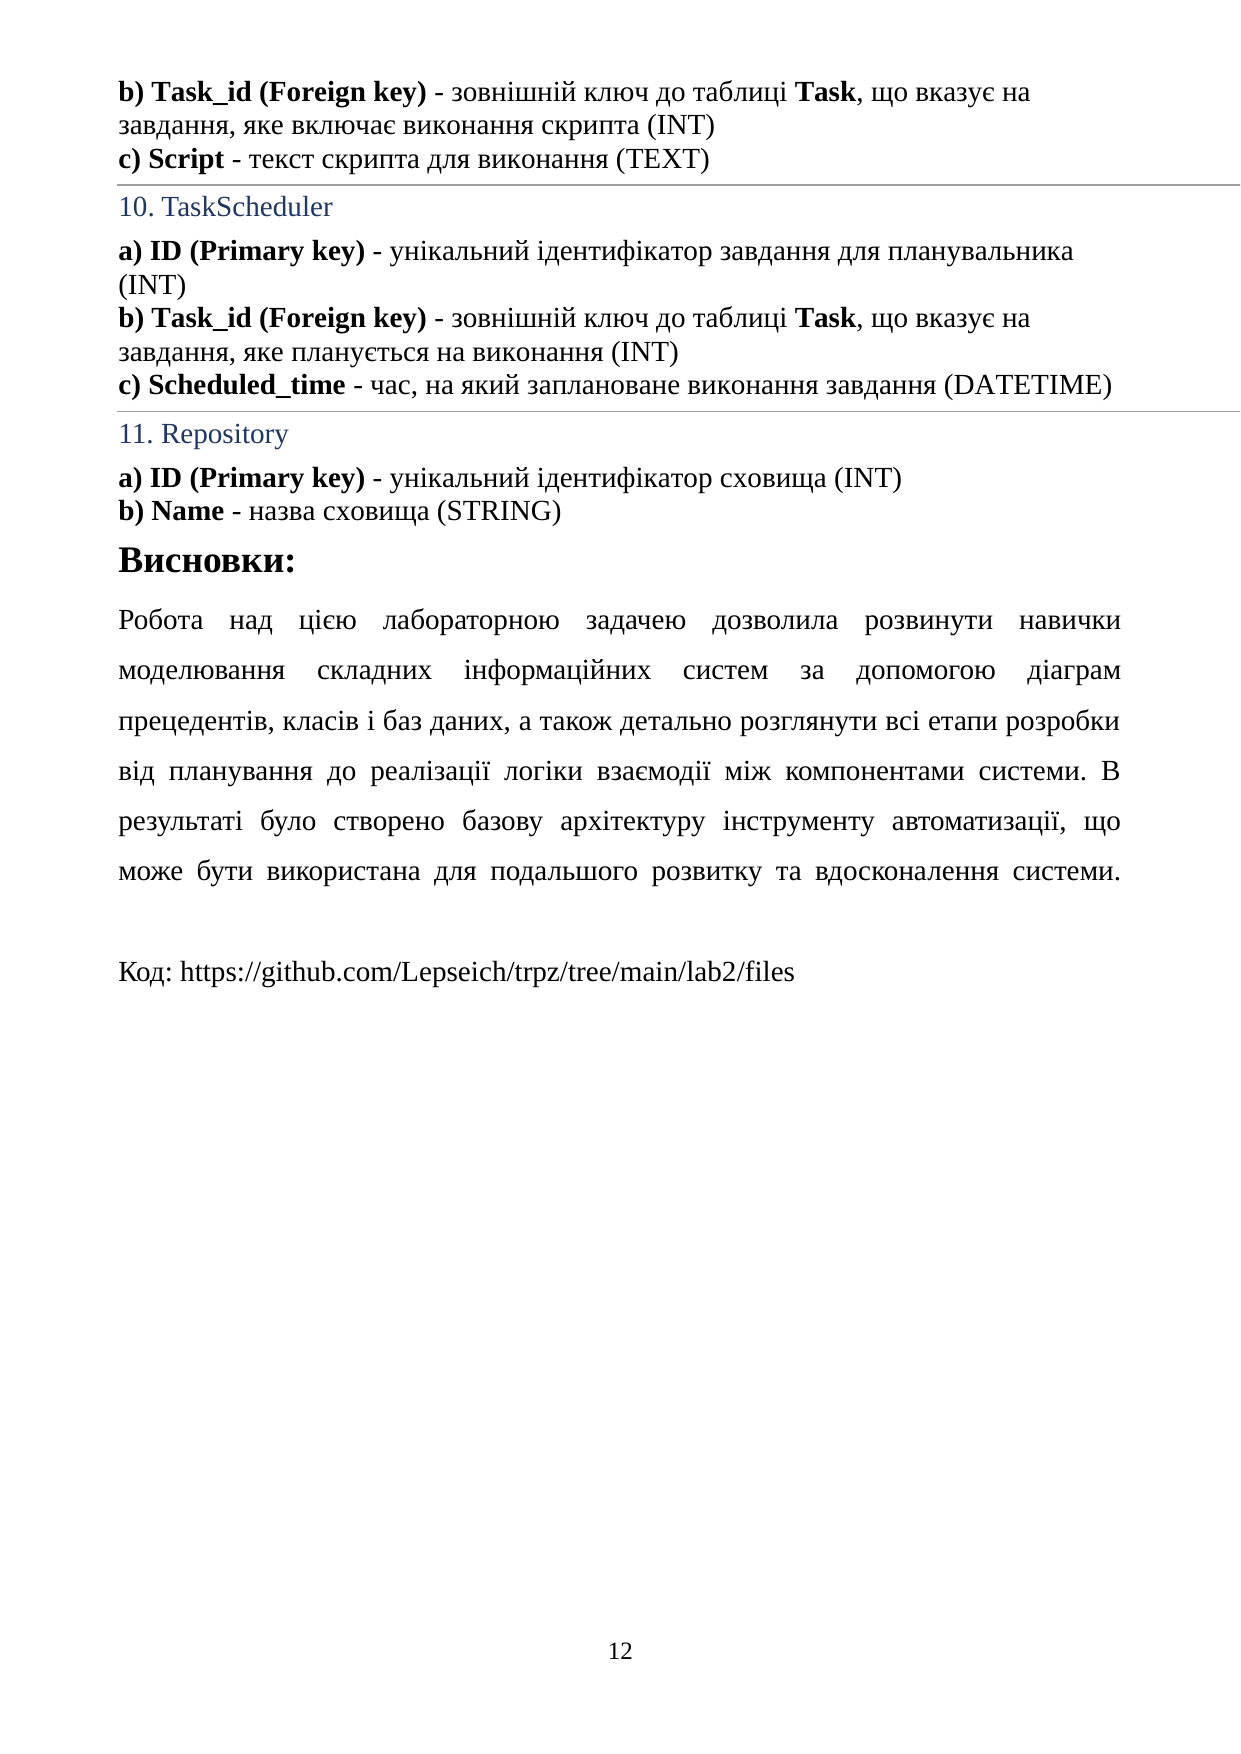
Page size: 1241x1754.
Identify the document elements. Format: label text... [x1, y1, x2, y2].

subtitle Висновки: [118, 537, 1122, 580]
text a) ID (Primary key) - унікальний ідентифікатор сховища (INT) b) Name - назва сховища (STRING) [118, 460, 1122, 527]
subtitle 11. Repository [118, 416, 1122, 449]
text Робота над цією лабораторною задачею дозволила розвинути навички моделювання складних інформаційних систем за допомогою діаграм прецедентів, класів і баз даних, а також детально розглянути всі етапи розробки від планування до реалізації логіки взаємодії між компонентами системи. В результаті було створено базову архітектуру інструменту автоматизації, що може бути використана для подальшого розвитку та вдосконалення системи. Код: https://github.com/Lepseich/trpz/tree/main/lab2/files [118, 602, 1122, 988]
text a) ID (Primary key) - унікальний ідентифікатор завдання для планувальника (INT) b) Task_id (Foreign key) - зовнішній ключ до таблиці Task, що вказує на завдання, яке планується на виконання (INT) c) Scheduled_time - час, на який заплановане виконання завдання (DATETIME) [118, 233, 1122, 401]
subtitle 10. TaskScheduler [118, 189, 1122, 223]
text b) Task_id (Foreign key) - зовнішній ключ до таблиці Task, що вказує на завдання, яке включає виконання скрипта (INT) c) Script - текст скрипта для виконання (TEXT) [118, 74, 1122, 174]
